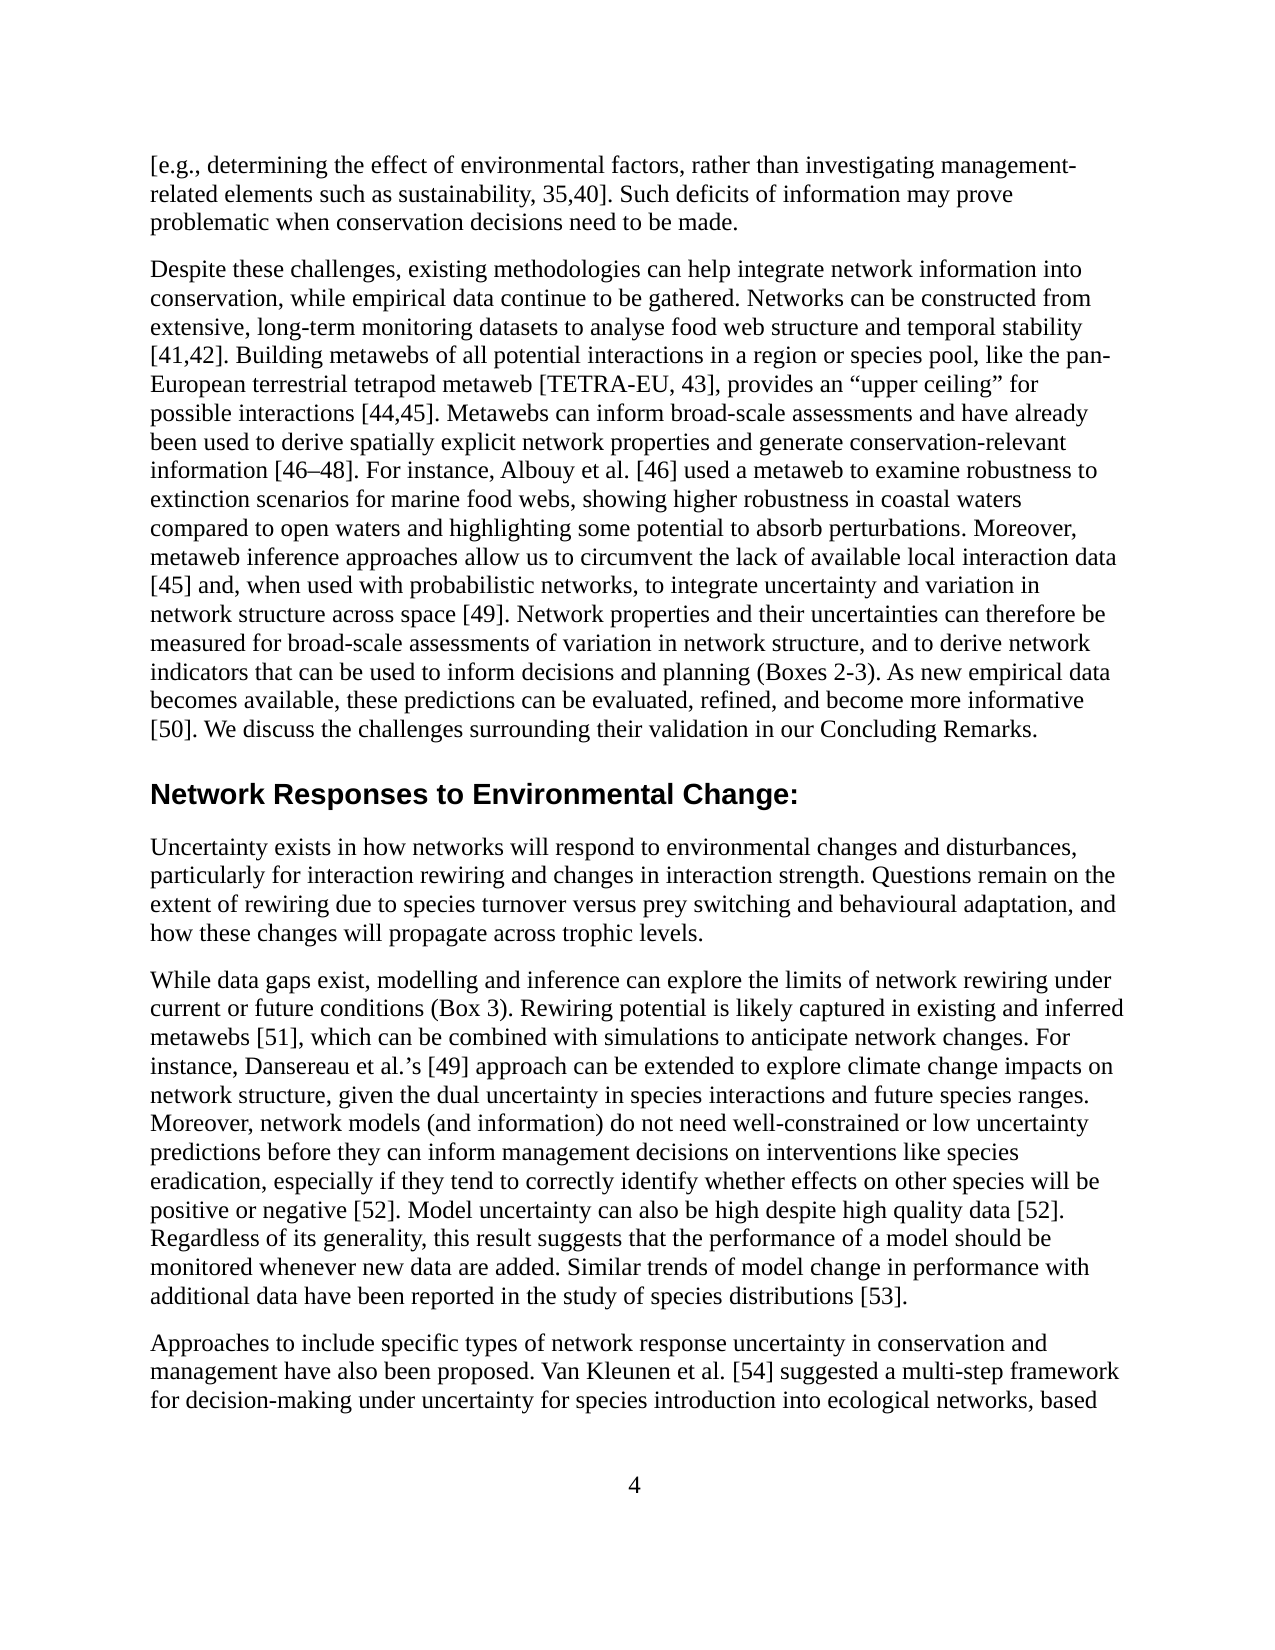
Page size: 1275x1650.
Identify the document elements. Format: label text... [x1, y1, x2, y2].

text [e.g., determining the effect of environmental factors, rather than investigating management-related elements such as sustainability, 35,40]. Such deficits of information may prove problematic when conservation decisions need to be made. [150, 150, 1125, 236]
text Approaches to include specific types of network response uncertainty in conservation and management have also been proposed. Van Kleunen et al. [54] suggested a multi-step framework for decision-making under uncertainty for species introduction into ecological networks, based [150, 1328, 1125, 1414]
text Uncertainty exists in how networks will respond to environmental changes and disturbances, particularly for interaction rewiring and changes in interaction strength. Questions remain on the extent of rewiring due to species turnover versus prey switching and behavioural adaptation, and how these changes will propagate across trophic levels. [150, 832, 1125, 947]
text While data gaps exist, modelling and inference can explore the limits of network rewiring under current or future conditions (Box 3). Rewiring potential is likely captured in existing and inferred metawebs [51], which can be combined with simulations to anticipate network changes. For instance, Dansereau et al.’s [49] approach can be extended to explore climate change impacts on network structure, given the dual uncertainty in species interactions and future species ranges. Moreover, network models (and information) do not need well-constrained or low uncertainty predictions before they can inform management decisions on interventions like species eradication, especially if they tend to correctly identify whether effects on other species will be positive or negative [52]. Model uncertainty can also be high despite high quality data [52]. Regardless of its generality, this result suggests that the performance of a model should be monitored whenever new data are added. Similar trends of model change in performance with additional data have been reported in the study of species distributions [53]. [150, 965, 1125, 1310]
subtitle Network Responses to Environmental Change: [150, 777, 1125, 810]
text Despite these challenges, existing methodologies can help integrate network information into conservation, while empirical data continue to be gathered. Networks can be constructed from extensive, long-term monitoring datasets to analyse food web structure and temporal stability [41,42]. Building metawebs of all potential interactions in a region or species pool, like the pan-European terrestrial tetrapod metaweb [TETRA-EU, 43], provides an “upper ceiling” for possible interactions [44,45]. Metawebs can inform broad-scale assessments and have already been used to derive spatially explicit network properties and generate conservation-relevant information [46–48]. For instance, Albouy et al. [46] used a metaweb to examine robustness to extinction scenarios for marine food webs, showing higher robustness in coastal waters compared to open waters and highlighting some potential to absorb perturbations. Moreover, metaweb inference approaches allow us to circumvent the lack of available local interaction data [45] and, when used with probabilistic networks, to integrate uncertainty and variation in network structure across space [49]. Network properties and their uncertainties can therefore be measured for broad-scale assessments of variation in network structure, and to derive network indicators that can be used to inform decisions and planning (Boxes 2-3). As new empirical data becomes available, these predictions can be evaluated, refined, and become more informative [50]. We discuss the challenges surrounding their validation in our Concluding Remarks. [150, 254, 1125, 743]
